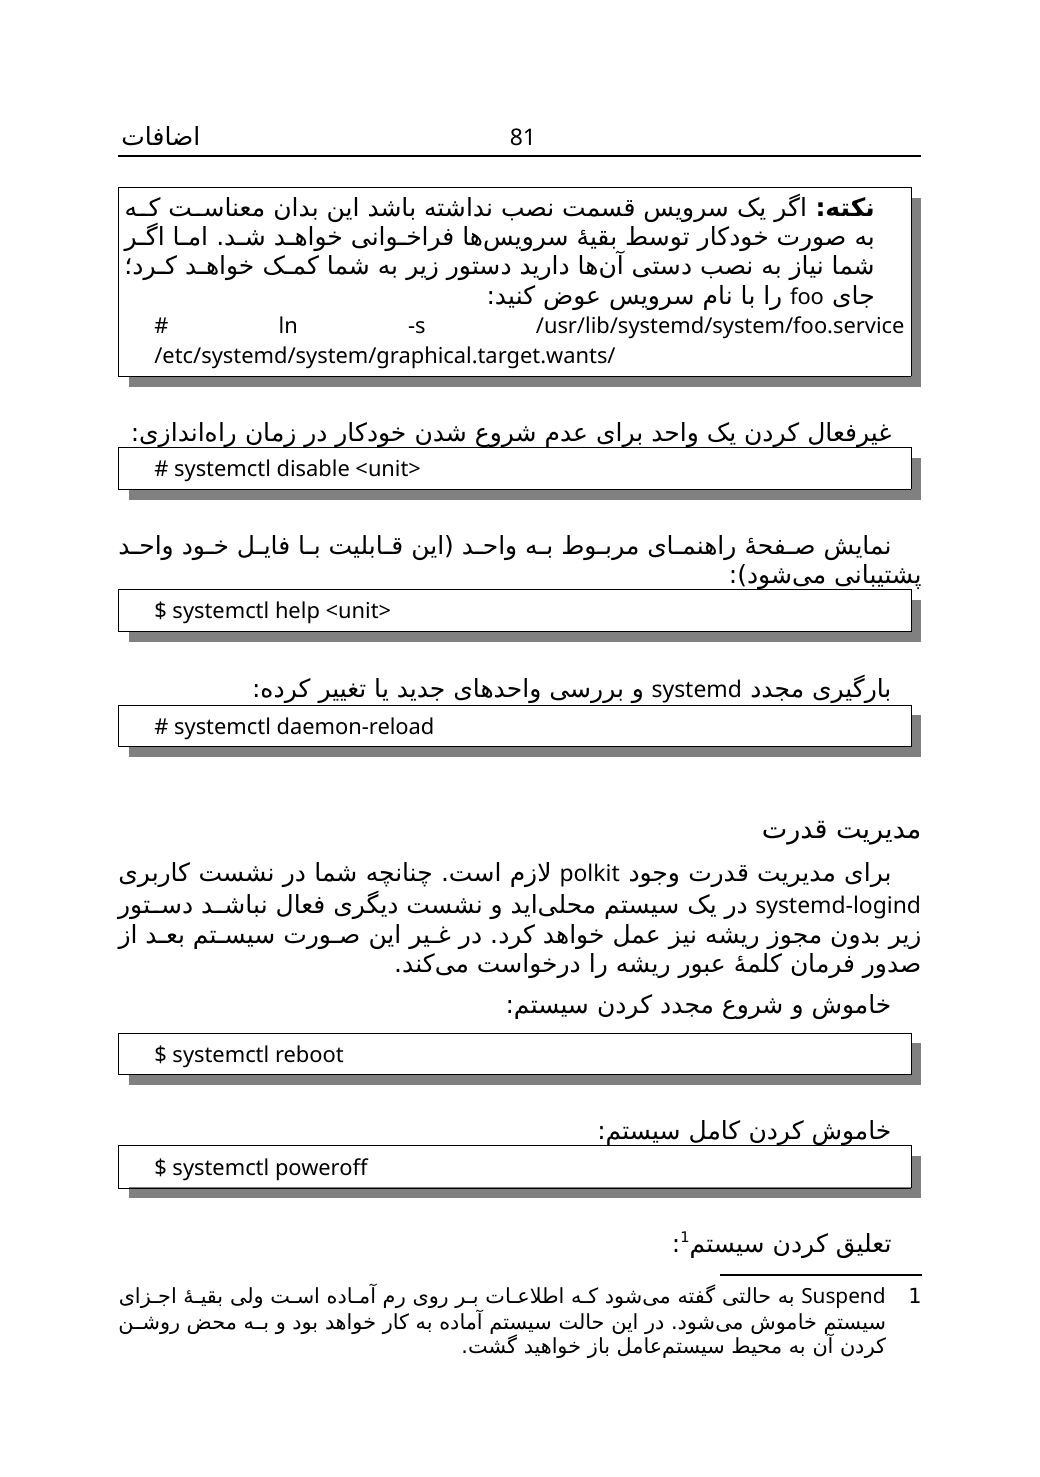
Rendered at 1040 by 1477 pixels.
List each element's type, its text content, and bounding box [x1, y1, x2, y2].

table_header # systemctl daemon-reload [119, 706, 911, 746]
text خاموش و شروع مجدد کردن سیستم: [118, 991, 921, 1020]
table_header # systemctl disable <unit> [119, 448, 911, 489]
table_header نکته: اگر یک سرویس قسمت نصب نداشته باشد این بدان معناست که به صورت خودکار توسط بقیهٔ سرویس‌ها فراخوانی خواهد شد. اما اگر شما نیاز به نصب دستی آن‌ها دارید دستور زیر به شما کمک خواهد کرد؛ جای foo را با نام سرویس عوض کنید: # ln -s /usr/lib/systemd/system/foo.service /etc/systemd/system/graphical.target.wants/ [119, 188, 911, 376]
subtitle مدیریت قدرت [118, 813, 921, 845]
text نمایش صفحهٔ راهنمای مربوط به واحد (این قابلیت با فایل خود واحد پشتیبانی می‌شود): [118, 531, 921, 589]
text Suspend به حالتی گفته می‌شود که اطلاعات بر روی رم آماده است ولی بقیهٔ اجزای سیستم خاموش می‌شود. در این حالت سیستم آماده به کار خواهد بود و به محض روشن کردن آن به محیط سیستم‌عامل باز خواهید گشت. [118, 1281, 921, 1358]
table_header $ systemctl reboot [119, 1034, 911, 1074]
table_header $ systemctl poweroff [119, 1146, 911, 1187]
text خاموش کردن کامل سیستم: [118, 1116, 921, 1145]
text تعلیق کردن سیستم: [118, 1229, 921, 1258]
table_header $ systemctl help <unit> [119, 590, 911, 631]
text بارگیری مجدد systemd و بررسی واحدهای جدید یا تغییر کرده: [118, 673, 921, 704]
text غیرفعال کردن یک واحد برای عدم شروع شدن خودکار در زمان راه‌اندازی: [118, 418, 921, 447]
text برای مدیریت قدرت وجود polkit لازم است. چنانچه شما در نشست کاربری systemd-logind در یک سیستم محلی‌اید و نشست دیگری فعال نباشد دستور زیر بدون مجوز ریشه نیز عمل خواهد کرد. در غیر این صورت سیستم بعد از صدور فرمان کلمهٔ عبور ریشه را درخواست می‌کند. [118, 857, 921, 978]
